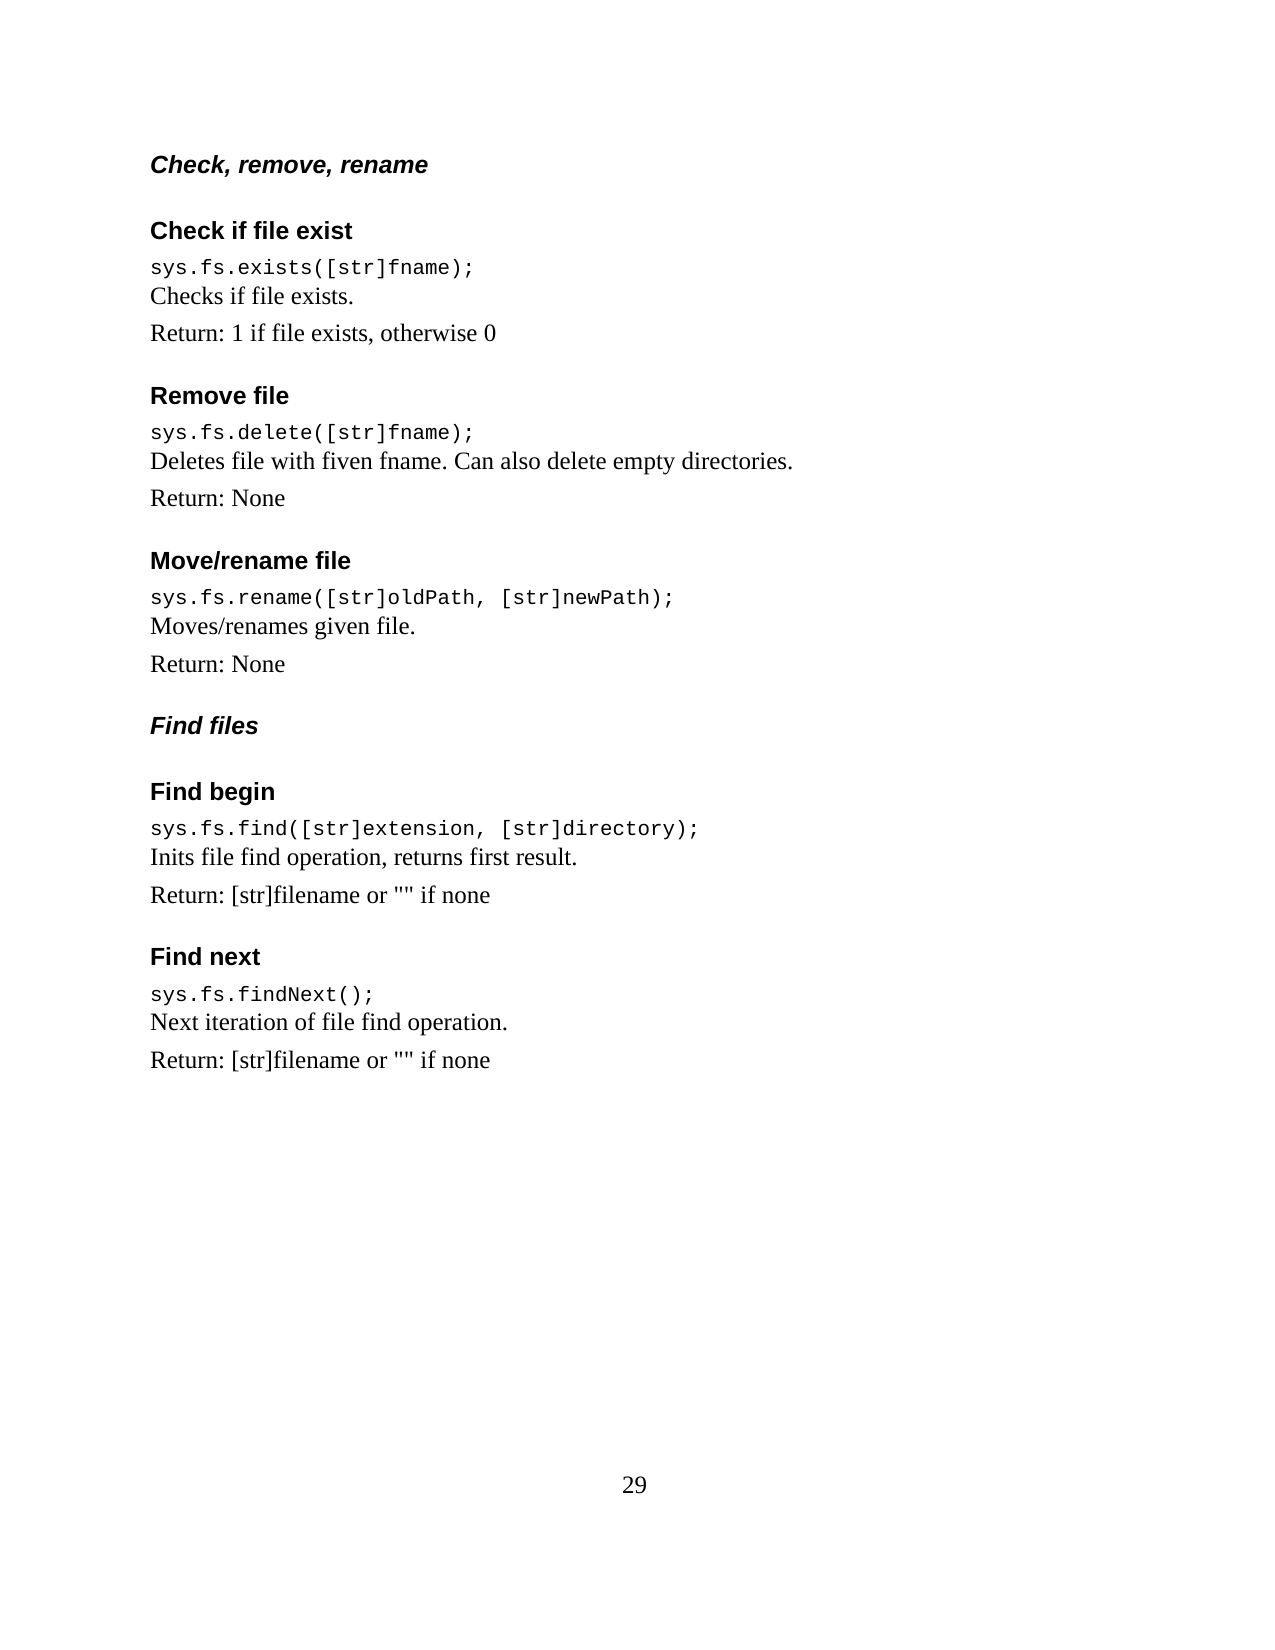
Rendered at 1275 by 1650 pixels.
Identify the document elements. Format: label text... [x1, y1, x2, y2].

subtitle Check if file exist [150, 216, 1125, 244]
text sys.fs.rename([str]oldPath, [str]newPath); [150, 587, 1125, 611]
text Return: 1 if file exists, otherwise 0 [150, 318, 1125, 347]
subtitle Find next [150, 942, 1125, 971]
text sys.fs.find([str]extension, [str]directory); [150, 818, 1125, 842]
subtitle Find files [150, 711, 1125, 740]
text Return: None [150, 649, 1125, 677]
subtitle Find begin [150, 777, 1125, 806]
text Checks if file exists. [150, 281, 1125, 309]
text Deletes file with fiven fname. Can also delete empty directories. [150, 446, 1125, 474]
text sys.fs.exists([str]fname); [150, 257, 1125, 281]
text Inits file find operation, returns first result. [150, 842, 1125, 871]
subtitle Move/rename file [150, 546, 1125, 575]
text Return: None [150, 483, 1125, 512]
text Return: [str]filename or "" if none [150, 1045, 1125, 1074]
text sys.fs.findNext(); [150, 983, 1125, 1007]
text sys.fs.delete([str]fname); [150, 422, 1125, 446]
subtitle Remove file [150, 381, 1125, 410]
text Next iteration of file find operation. [150, 1007, 1125, 1036]
subtitle Check, remove, rename [150, 150, 1125, 178]
text Moves/renames given file. [150, 611, 1125, 640]
text Return: [str]filename or "" if none [150, 880, 1125, 908]
